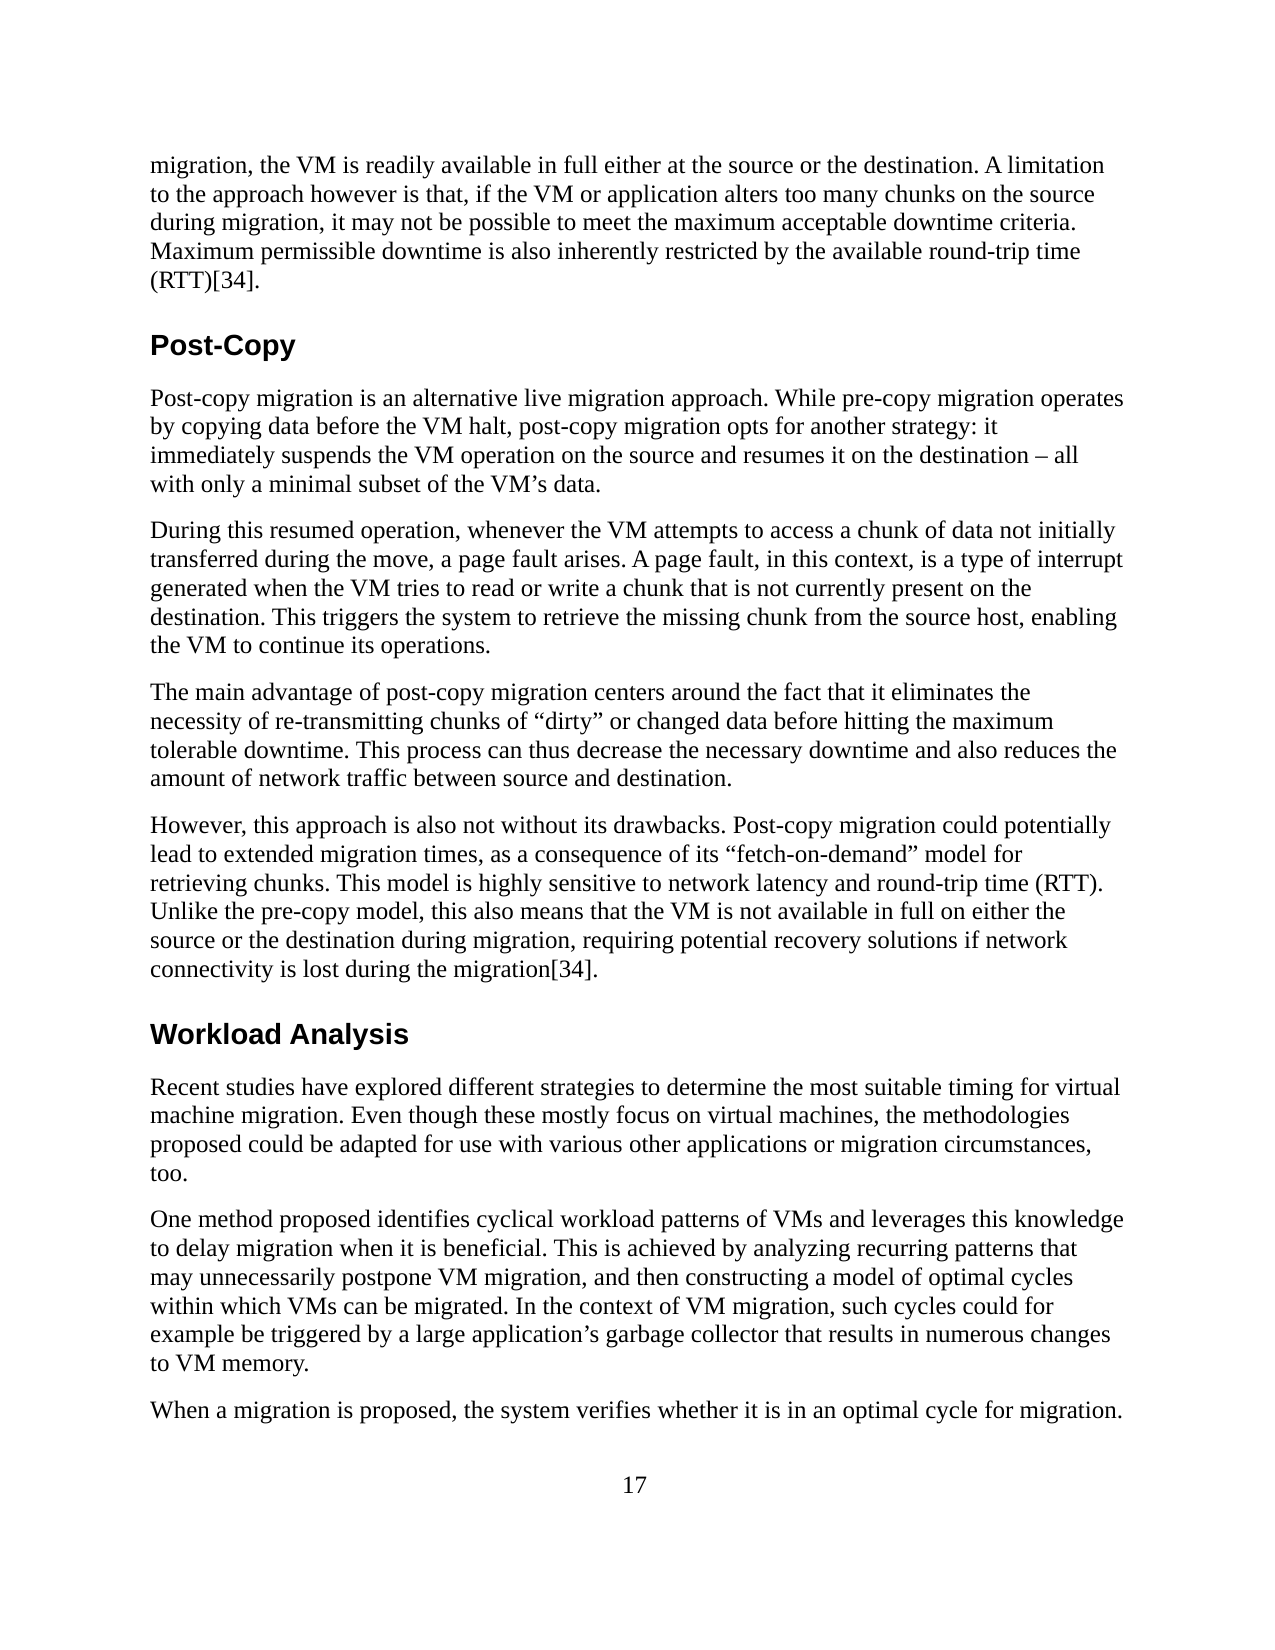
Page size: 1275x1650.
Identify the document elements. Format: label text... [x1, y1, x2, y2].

subtitle Workload Analysis [150, 1017, 1125, 1050]
text Recent studies have explored different strategies to determine the most suitable timing for virtual machine migration. Even though these mostly focus on virtual machines, the methodologies proposed could be adapted for use with various other applications or migration circumstances, too. [150, 1072, 1125, 1187]
text The main advantage of post-copy migration centers around the fact that it eliminates the necessity of re-transmitting chunks of “dirty” or changed data before hitting the maximum tolerable downtime. This process can thus decrease the necessary downtime and also reduces the amount of network traffic between source and destination. [150, 677, 1125, 792]
text migration, the VM is readily available in full either at the source or the destination. A limitation to the approach however is that, if the VM or application alters too many chunks on the source during migration, it may not be possible to meet the maximum acceptable downtime criteria. Maximum permissible downtime is also inherently restricted by the available round-trip time (RTT)[34]. [150, 150, 1125, 294]
text Post-copy migration is an alternative live migration approach. While pre-copy migration operates by copying data before the VM halt, post-copy migration opts for another strategy: it immediately suspends the VM operation on the source and resumes it on the destination – all with only a minimal subset of the VM’s data. [150, 383, 1125, 498]
text During this resumed operation, whenever the VM attempts to access a chunk of data not initially transferred during the move, a page fault arises. A page fault, in this context, is a type of interrupt generated when the VM tries to read or write a chunk that is not currently present on the destination. This triggers the system to retrieve the missing chunk from the source host, enabling the VM to continue its operations. [150, 516, 1125, 659]
text One method proposed identifies cyclical workload patterns of VMs and leverages this knowledge to delay migration when it is beneficial. This is achieved by analyzing recurring patterns that may unnecessarily postpone VM migration, and then constructing a model of optimal cycles within which VMs can be migrated. In the context of VM migration, such cycles could for example be triggered by a large application’s garbage collector that results in numerous changes to VM memory. [150, 1204, 1125, 1377]
text When a migration is proposed, the system verifies whether it is in an optimal cycle for migration. [150, 1395, 1125, 1424]
subtitle Post-Copy [150, 328, 1125, 361]
text However, this approach is also not without its drawbacks. Post-copy migration could potentially lead to extended migration times, as a consequence of its “fetch-on-demand” model for retrieving chunks. This model is highly sensitive to network latency and round-trip time (RTT). Unlike the pre-copy model, this also means that the VM is not available in full on either the source or the destination during migration, requiring potential recovery solutions if network connectivity is lost during the migration[34]. [150, 810, 1125, 983]
